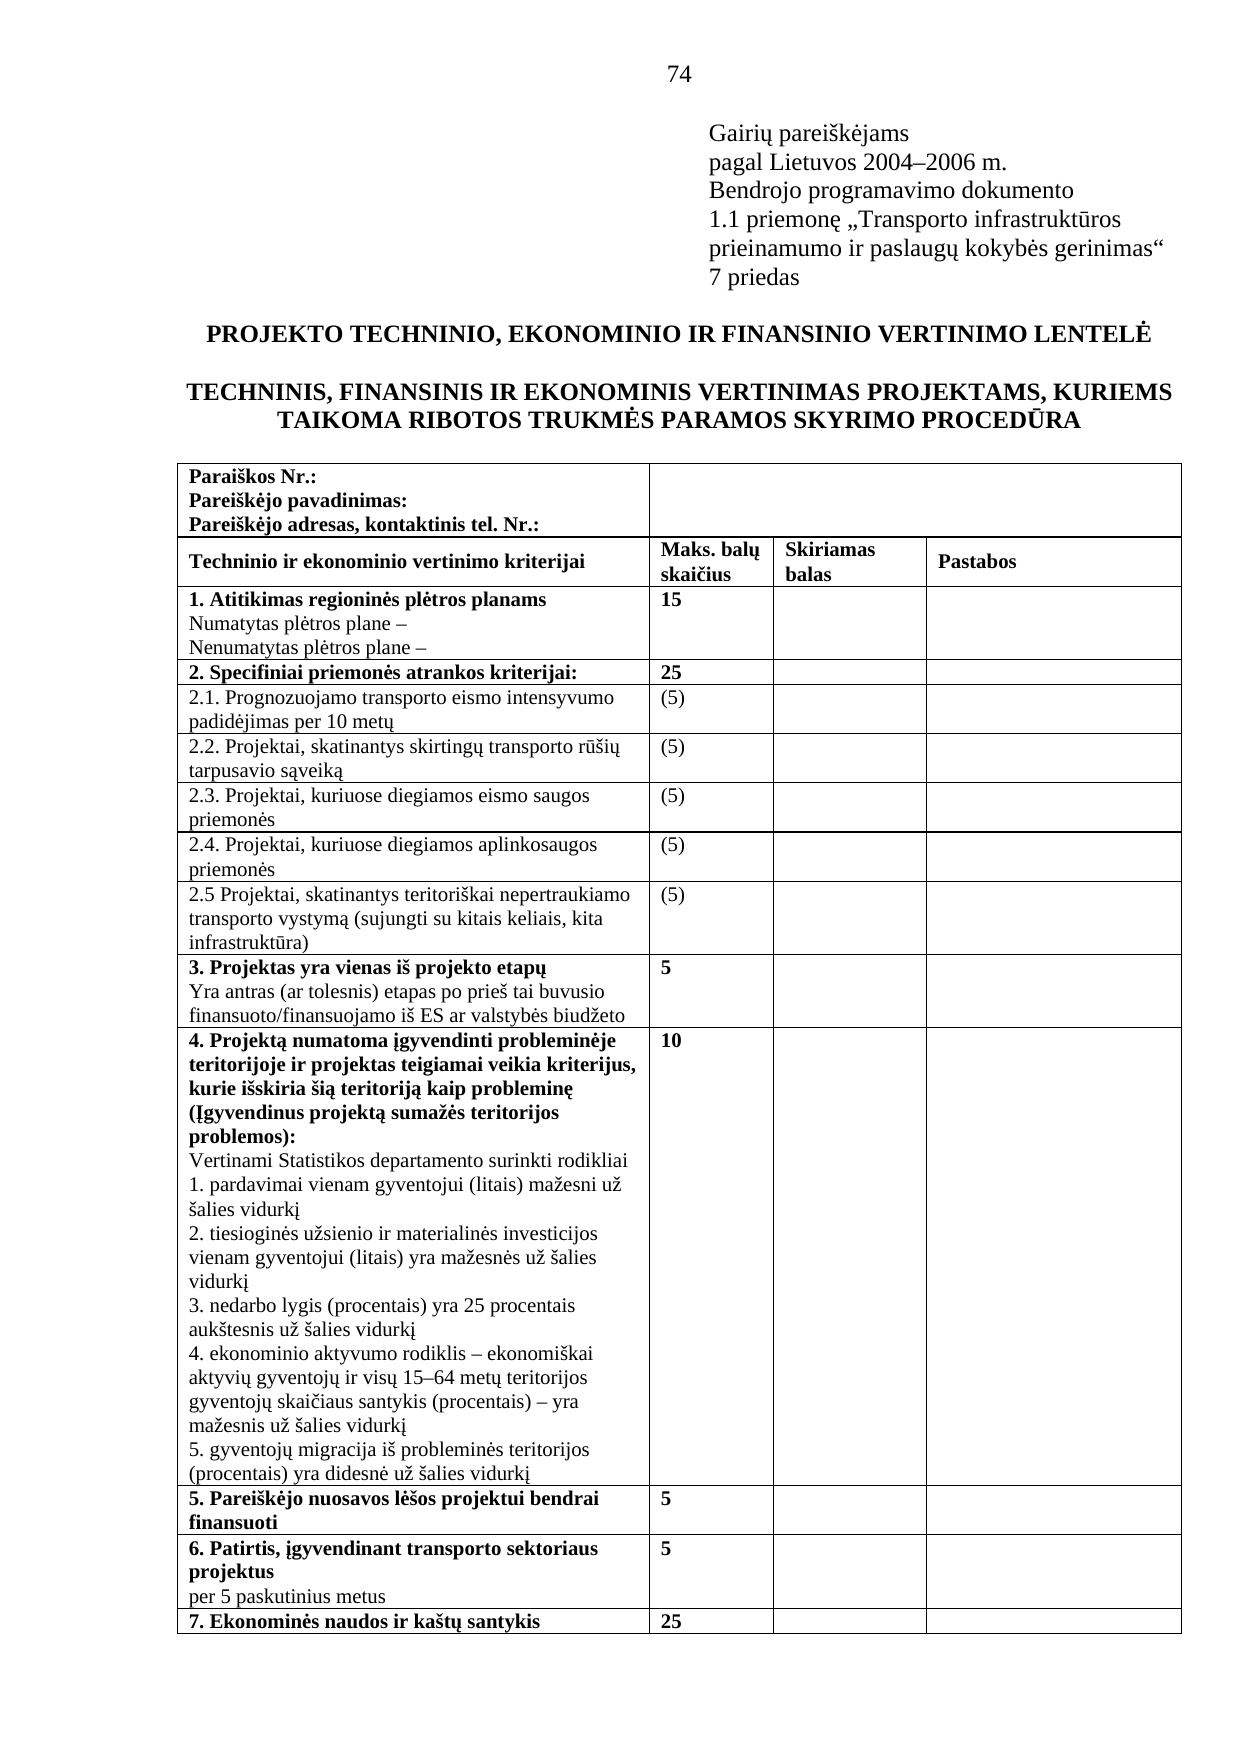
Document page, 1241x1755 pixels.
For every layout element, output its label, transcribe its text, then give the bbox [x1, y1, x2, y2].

table_cell [774, 833, 926, 881]
text Projekto techninio, ekonominio ir finansinio vertinimo lentelė [177, 319, 1181, 348]
text Bendrojo programavimo dokumento [177, 176, 1181, 204]
table_cell [927, 783, 1181, 831]
table_cell (5) [650, 833, 773, 881]
table_cell [927, 833, 1181, 881]
table_cell [927, 660, 1181, 684]
table_cell 2.4. Projektai, kuriuose diegiamos aplinkosaugos priemonės [178, 833, 649, 881]
table_cell Techninio ir ekonominio vertinimo kriterijai [178, 538, 649, 586]
text 7 priedas [177, 262, 1181, 291]
table_cell 1. Atitikimas regioninės plėtros planams Numatytas plėtros plane – Nenumatytas plėtros plane – [178, 587, 649, 659]
table_cell [927, 882, 1181, 954]
table_cell [774, 1028, 926, 1485]
table_cell [927, 1486, 1181, 1534]
table_cell 2. Specifiniai priemonės atrankos kriterijai: [178, 660, 649, 684]
table_cell (5) [650, 734, 773, 782]
table_cell (5) [650, 685, 773, 733]
table_cell [774, 685, 926, 733]
table_cell 2.5 Projektai, skatinantys teritoriškai nepertraukiamo transporto vystymą (sujungti su kitais keliais, kita infrastruktūra) [178, 882, 649, 954]
table_cell [774, 1486, 926, 1534]
table_cell [774, 783, 926, 831]
text Techninis, finansinis ir Ekonominis VERTINIMAS PROJEKTAMS, KURIEMS TAIKOMA RIBOTOS TRUKMĖS PARAMOS SKYRIMO PROCEDŪRA [177, 377, 1181, 434]
table_cell 5 [650, 1535, 773, 1608]
table_cell [774, 1535, 926, 1608]
table_cell [774, 955, 926, 1027]
table_header [650, 464, 1181, 536]
table_cell 2.3. Projektai, kuriuose diegiamos eismo saugos priemonės [178, 783, 649, 831]
table_cell 2.2. Projektai, skatinantys skirtingų transporto rūšių tarpusavio sąveiką [178, 734, 649, 782]
table_cell Skiriamas balas [774, 538, 926, 586]
table_cell Maks. balų skaičius [650, 538, 773, 586]
table_cell [927, 587, 1181, 659]
table_cell 6. Patirtis, įgyvendinant transporto sektoriaus projektus per 5 paskutinius metus [178, 1535, 649, 1608]
table_cell 4. Projektą numatoma įgyvendinti probleminėje teritorijoje ir projektas teigiamai veikia kriterijus, kurie išskiria šią teritoriją kaip probleminę (Įgyvendinus projektą sumažės teritorijos problemos): Vertinami Statistikos departamento surinkti rodikliai 1. pardavimai vienam gyventojui (litais) mažesni už šalies vidurkį 2. tiesioginės užsienio ir materialinės investicijos vienam gyventojui (litais) yra mažesnės už šalies vidurkį 3. nedarbo lygis (procentais) yra 25 procentais aukštesnis už šalies vidurkį 4. ekonominio aktyvumo rodiklis – ekonomiškai aktyvių gyventojų ir visų 15–64 metų teritorijos gyventojų skaičiaus santykis (procentais) – yra mažesnis už šalies vidurkį 5. gyventojų migracija iš probleminės teritorijos (procentais) yra didesnė už šalies vidurkį [178, 1028, 649, 1485]
text prieinamumo ir paslaugų kokybės gerinimas“ [177, 233, 1181, 262]
table_cell [774, 1609, 926, 1633]
table_cell 15 [650, 587, 773, 659]
table_cell [927, 955, 1181, 1027]
table_cell 10 [650, 1028, 773, 1485]
table_cell [774, 882, 926, 954]
table_cell 7. Ekonominės naudos ir kaštų santykis [178, 1609, 649, 1633]
table_cell 5 [650, 955, 773, 1027]
table_cell [774, 734, 926, 782]
table_header Paraiškos Nr.: Pareiškėjo pavadinimas: Pareiškėjo adresas, kontaktinis tel. Nr.: [178, 464, 649, 536]
table_cell [927, 734, 1181, 782]
table_cell 5. Pareiškėjo nuosavos lėšos projektui bendrai finansuoti [178, 1486, 649, 1534]
table_cell 25 [650, 1609, 773, 1633]
table_cell [774, 587, 926, 659]
table_cell (5) [650, 882, 773, 954]
text pagal Lietuvos 2004–2006 m. [177, 147, 1181, 176]
table_cell 3. Projektas yra vienas iš projekto etapų Yra antras (ar tolesnis) etapas po prieš tai buvusio finansuoto/finansuojamo iš ES ar valstybės biudžeto [178, 955, 649, 1027]
table_cell [774, 660, 926, 684]
table_cell [927, 1028, 1181, 1485]
table_cell 25 [650, 660, 773, 684]
table_cell (5) [650, 783, 773, 831]
text Gairių pareiškėjams [177, 118, 1181, 147]
table_cell [927, 1535, 1181, 1608]
table_cell [927, 1609, 1181, 1633]
table_cell Pastabos [927, 538, 1181, 586]
table_cell 2.1. Prognozuojamo transporto eismo intensyvumo padidėjimas per 10 metų [178, 685, 649, 733]
table_cell [927, 685, 1181, 733]
text 1.1 priemonę „Transporto infrastruktūros [177, 204, 1181, 233]
table_cell 5 [650, 1486, 773, 1534]
